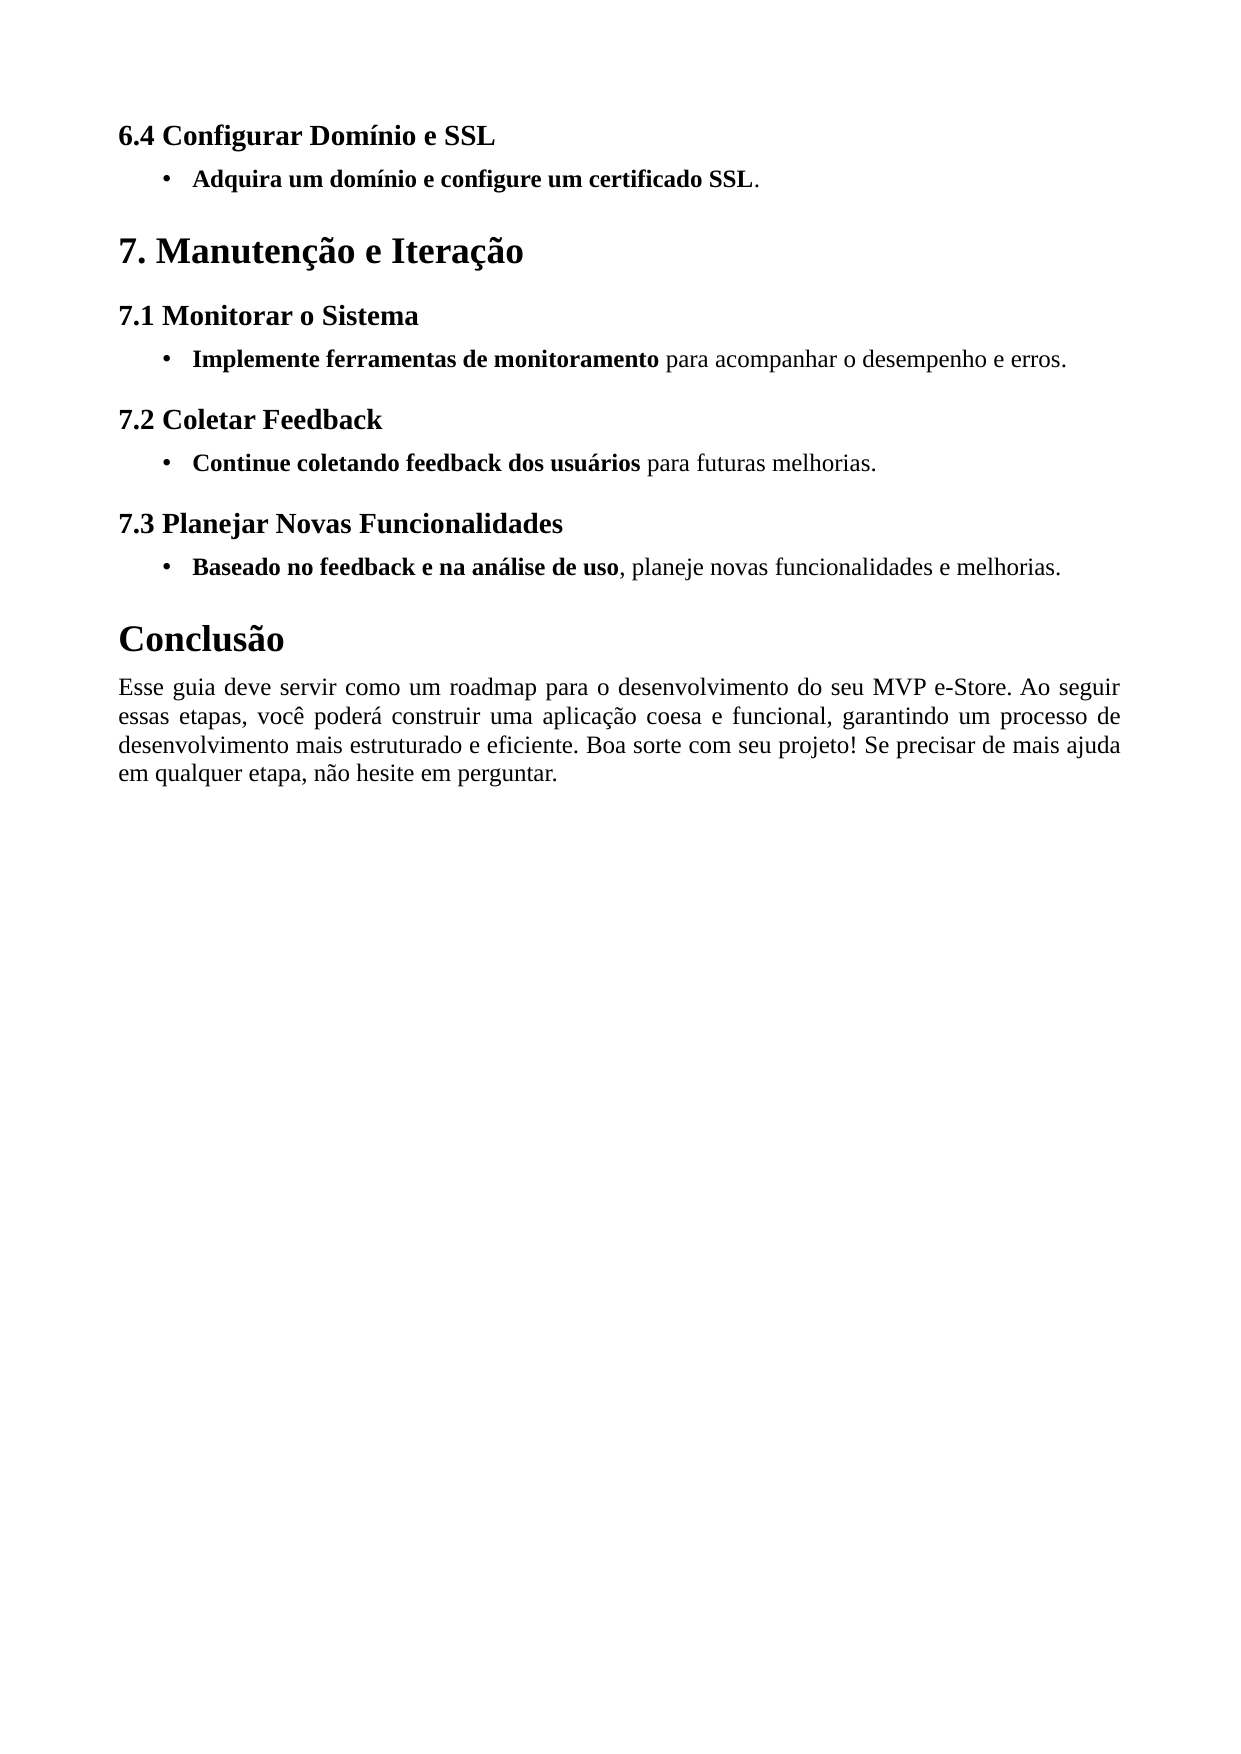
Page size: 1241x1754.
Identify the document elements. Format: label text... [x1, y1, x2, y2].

subtitle 7.1 Monitorar o Sistema [118, 298, 1122, 332]
subtitle 7. Manutenção e Iteração [118, 228, 1122, 271]
list Implemente ferramentas de monitoramento para acompanhar o desempenho e erros. [162, 344, 1122, 373]
subtitle 6.4 Configurar Domínio e SSL [118, 118, 1122, 152]
subtitle 7.2 Coletar Feedback [118, 402, 1122, 436]
subtitle Conclusão [118, 617, 1122, 660]
subtitle 7.3 Planejar Novas Funcionalidades [118, 506, 1122, 540]
list Baseado no feedback e na análise de uso, planeje novas funcionalidades e melhorias. [162, 552, 1122, 581]
list Adquira um domínio e configure um certificado SSL. [162, 164, 1122, 193]
list Continue coletando feedback dos usuários para futuras melhorias. [162, 448, 1122, 477]
text Esse guia deve servir como um roadmap para o desenvolvimento do seu MVP e-Store. Ao seguir essas etapas, você poderá construir uma aplicação coesa e funcional, garantindo um processo de desenvolvimento mais estruturado e eficiente. Boa sorte com seu projeto! Se precisar de mais ajuda em qualquer etapa, não hesite em perguntar. [118, 672, 1122, 787]
